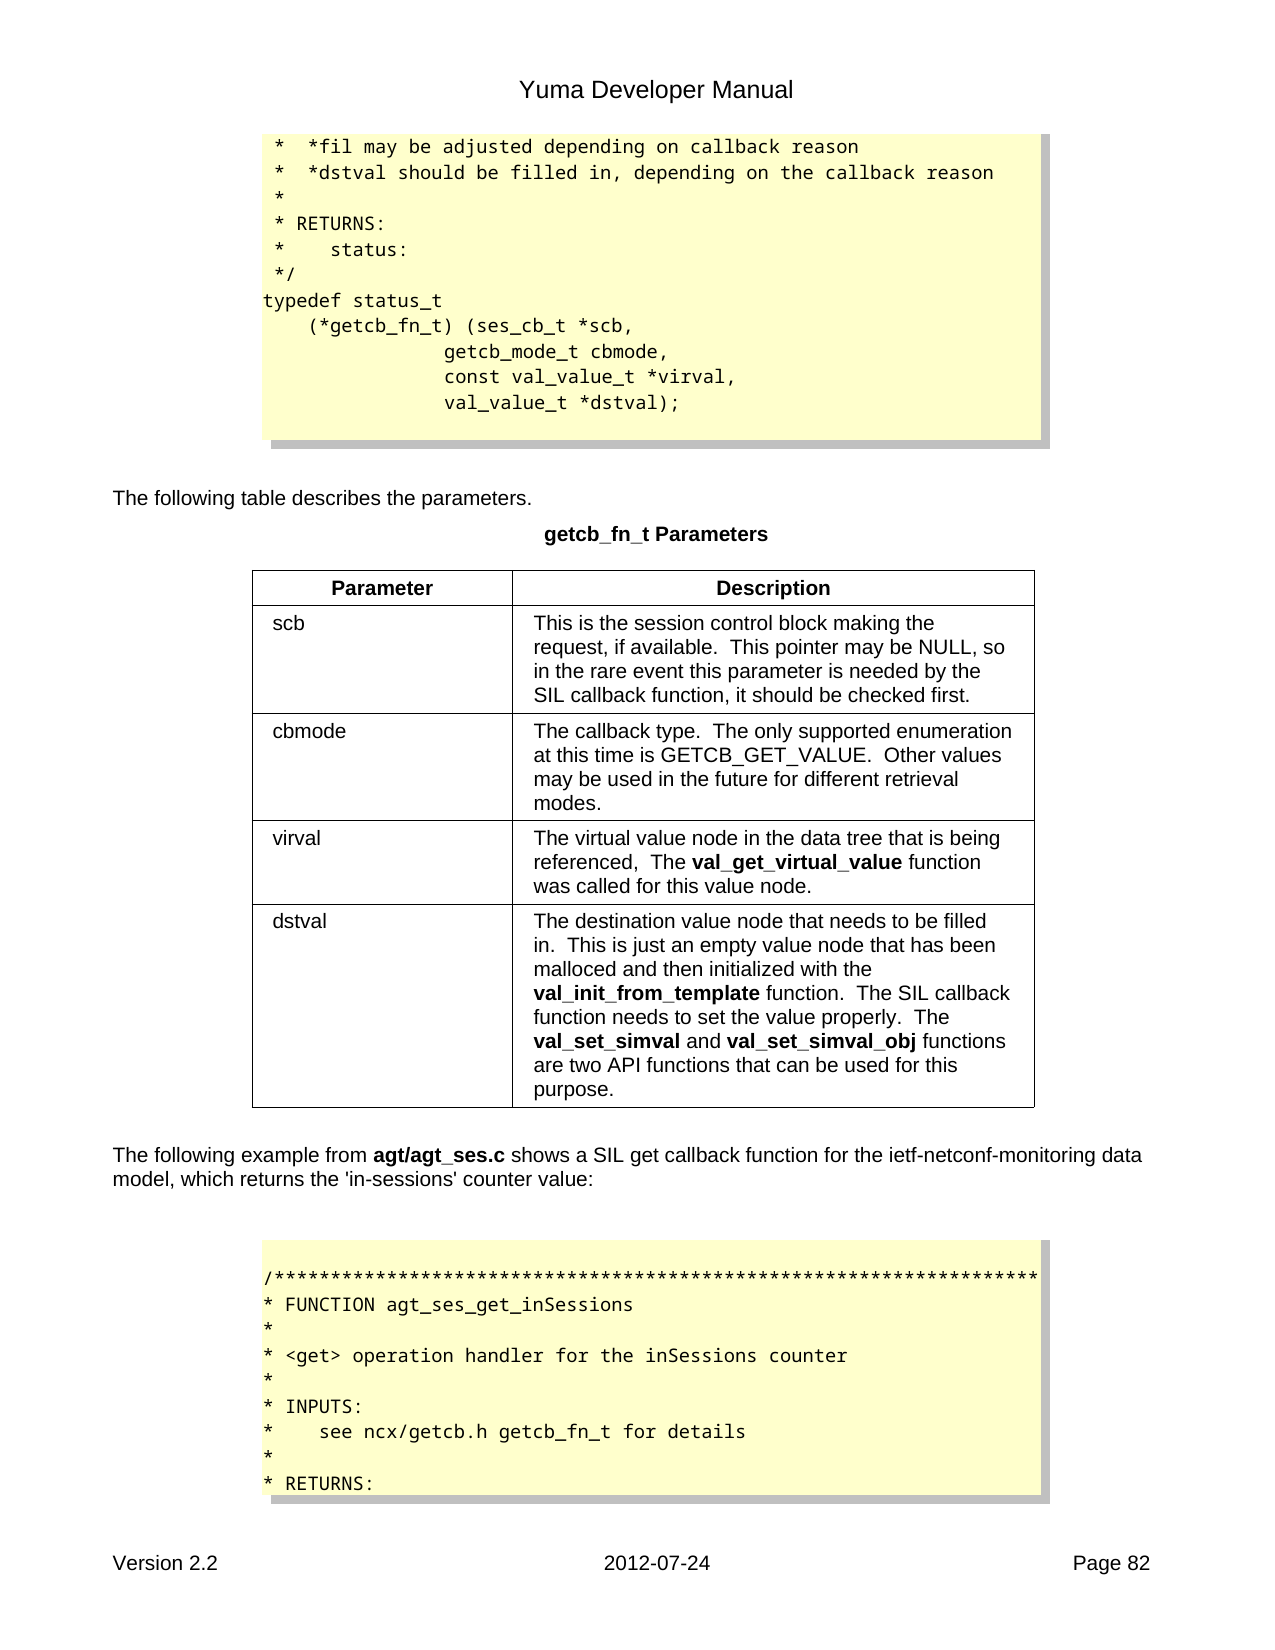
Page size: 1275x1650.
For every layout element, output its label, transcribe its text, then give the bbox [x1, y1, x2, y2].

table_cell dstval [253, 905, 512, 1107]
text /******************************************************************** [262, 1266, 1041, 1291]
text The following table describes the parameters. [112, 485, 1200, 509]
text * FUNCTION agt_ses_get_inSessions [262, 1291, 1041, 1317]
table_cell This is the session control block making the request, if available. This pointer may be NULL, so in the rare event this parameter is needed by the SIL callback function, it should be checked first. [513, 606, 1034, 713]
text * [262, 1317, 1041, 1342]
text * [262, 1444, 1041, 1470]
text * status: [262, 236, 1041, 261]
text * *dstval should be filled in, depending on the callback reason [262, 159, 1041, 185]
text val_value_t *dstval); [262, 389, 1041, 414]
table_header Description [513, 571, 1034, 605]
text * see ncx/getcb.h getcb_fn_t for details [262, 1419, 1041, 1444]
text (*getcb_fn_t) (ses_cb_t *scb, [262, 312, 1041, 338]
text * [262, 1368, 1041, 1393]
text * INPUTS: [262, 1393, 1041, 1419]
text getcb_mode_t cbmode, [262, 338, 1041, 363]
subtitle getcb_fn_t Parameters [127, 522, 1185, 546]
text const val_value_t *virval, [262, 363, 1041, 389]
table_cell The destination value node that needs to be filled in. This is just an empty value node that has been malloced and then initialized with the val_init_from_template function. The SIL callback function needs to set the value properly. The val_set_simval and val_set_simval_obj functions are two API functions that can be used for this purpose. [513, 905, 1034, 1107]
text * *fil may be adjusted depending on callback reason [262, 134, 1041, 159]
text * RETURNS: [262, 210, 1041, 236]
text The following example from agt/agt_ses.c shows a SIL get callback function for the ietf-netconf-monitoring data model, which returns the 'in-sessions' counter value: [112, 1143, 1200, 1191]
text * RETURNS: [262, 1470, 1041, 1495]
text */ [262, 261, 1041, 287]
table_cell The callback type. The only supported enumeration at this time is GETCB_GET_VALUE. Other values may be used in the future for different retrieval modes. [513, 714, 1034, 820]
table_cell The virtual value node in the data tree that is being referenced, The val_get_virtual_value function was called for this value node. [513, 821, 1034, 903]
table_cell virval [253, 821, 512, 903]
text * [262, 185, 1041, 210]
table_cell scb [253, 606, 512, 713]
text * <get> operation handler for the inSessions counter [262, 1342, 1041, 1368]
table_header Parameter [253, 571, 512, 605]
text typedef status_t [262, 287, 1041, 312]
table_cell cbmode [253, 714, 512, 820]
